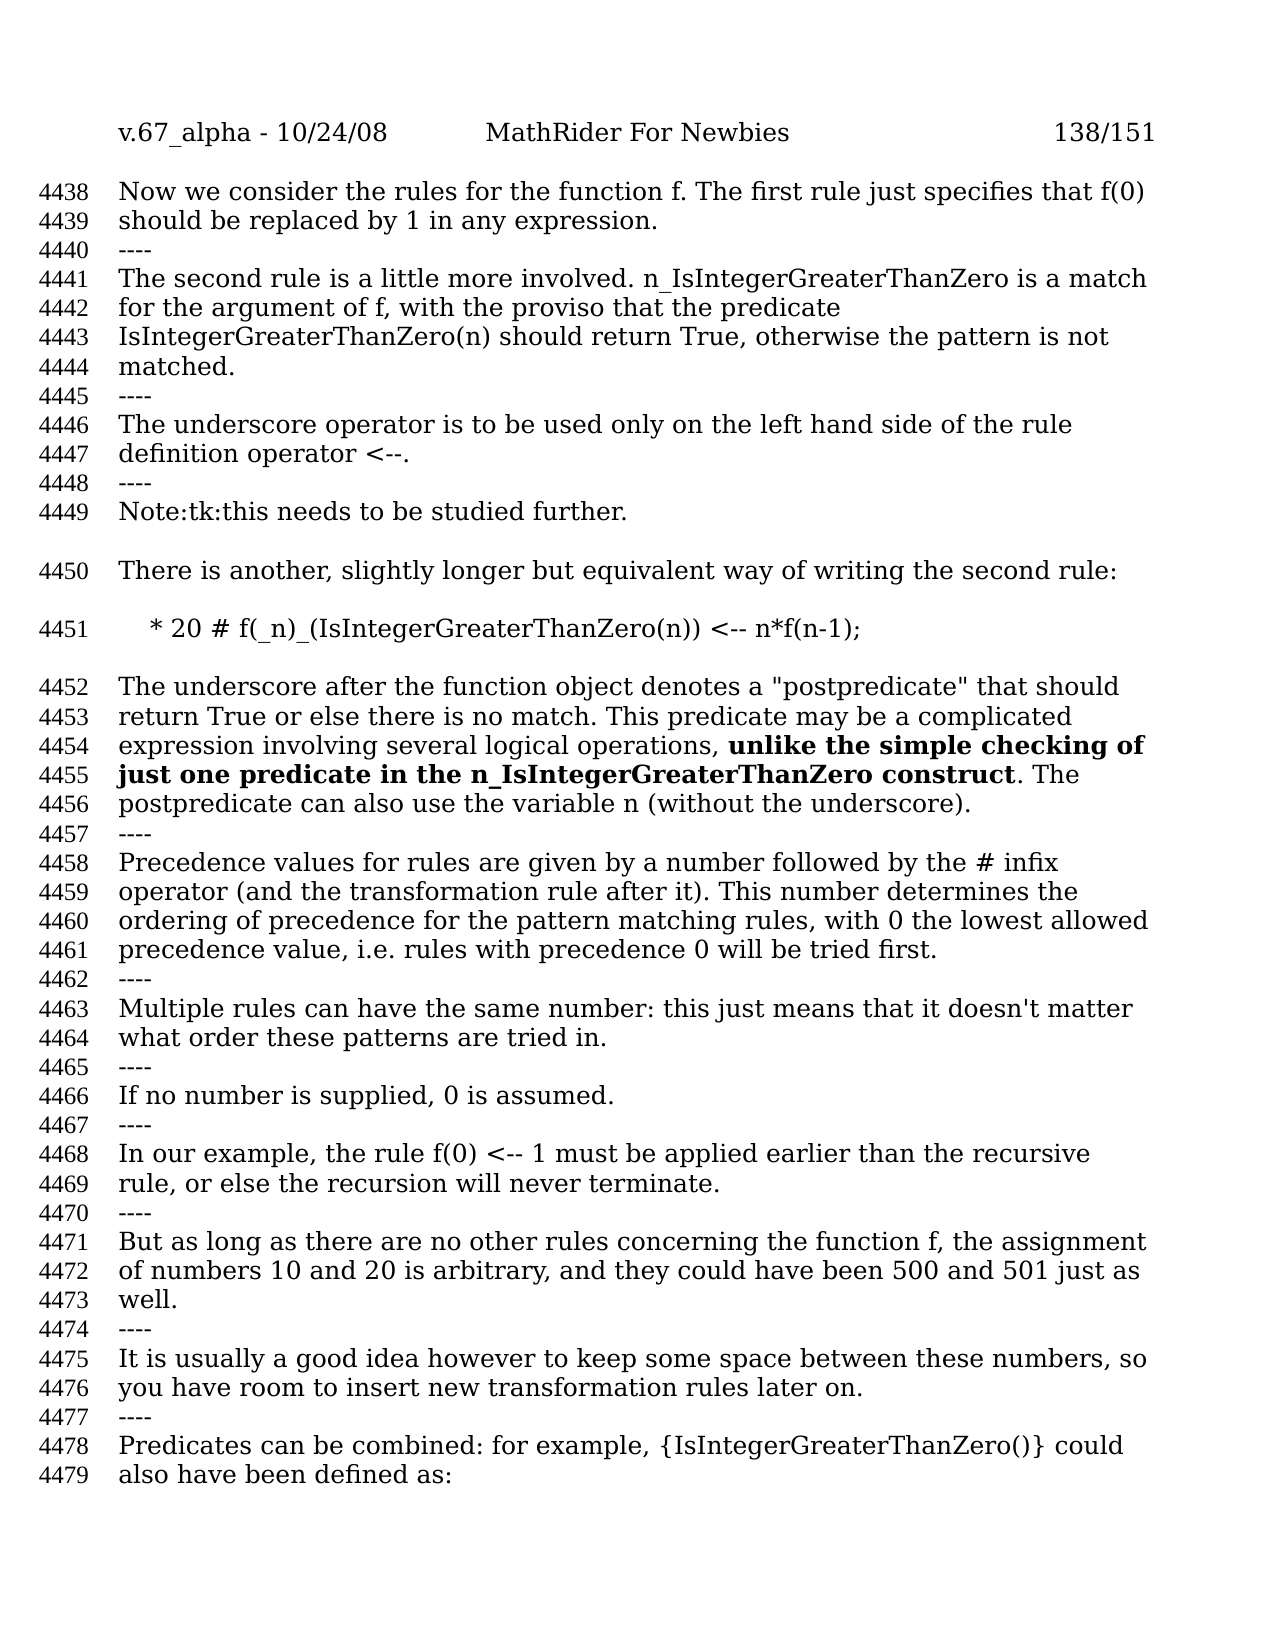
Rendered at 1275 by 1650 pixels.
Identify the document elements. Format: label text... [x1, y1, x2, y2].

text ---- [118, 1111, 1157, 1140]
text ---- [118, 1315, 1157, 1344]
text The underscore after the function object denotes a "postpredicate" that should return True or else there is no match. This predicate may be a complicated expression involving several logical operations, unlike the simple checking of just one predicate in the n_IsIntegerGreaterThanZero construct. The postpredicate can also use the variable n (without the underscore). [118, 673, 1157, 819]
text Now we consider the rules for the function f. The first rule just specifies that f(0) should be replaced by 1 in any expression. [118, 177, 1157, 235]
text * 20 # f(_n)_(IsIntegerGreaterThanZero(n)) <-- n*f(n-1); [118, 614, 1157, 643]
text Precedence values for rules are given by a number followed by the # infix operator (and the transformation rule after it). This number determines the ordering of precedence for the pattern matching rules, with 0 the lowest allowed precedence value, i.e. rules with precedence 0 will be tried first. [118, 848, 1157, 965]
text The second rule is a little more involved. n_IsIntegerGreaterThanZero is a match for the argument of f, with the proviso that the predicate IsIntegerGreaterThanZero(n) should return True, otherwise the pattern is not matched. [118, 264, 1157, 381]
text But as long as there are no other rules concerning the function f, the assignment of numbers 10 and 20 is arbitrary, and they could have been 500 and 501 just as well. [118, 1227, 1157, 1315]
text Predicates can be combined: for example, {IsIntegerGreaterThanZero()} could also have been defined as: [118, 1431, 1157, 1490]
text ---- [118, 1052, 1157, 1081]
text Note:tk:this needs to be studied further. [118, 498, 1157, 527]
text Multiple rules can have the same number: this just means that it doesn't matter what order these patterns are tried in. [118, 994, 1157, 1052]
text ---- [118, 1198, 1157, 1227]
text It is usually a good idea however to keep some space between these numbers, so you have room to insert new transformation rules later on. [118, 1344, 1157, 1402]
text In our example, the rule f(0) <-- 1 must be applied earlier than the recursive rule, or else the recursion will never terminate. [118, 1140, 1157, 1198]
text ---- [118, 235, 1157, 264]
text ---- [118, 468, 1157, 498]
text ---- [118, 1402, 1157, 1431]
text The underscore operator is to be used only on the left hand side of the rule definition operator <--. [118, 410, 1157, 468]
text ---- [118, 381, 1157, 410]
text There is another, slightly longer but equivalent way of writing the second rule: [118, 556, 1157, 585]
text ---- [118, 965, 1157, 994]
text If no number is supplied, 0 is assumed. [118, 1081, 1157, 1111]
text ---- [118, 819, 1157, 848]
